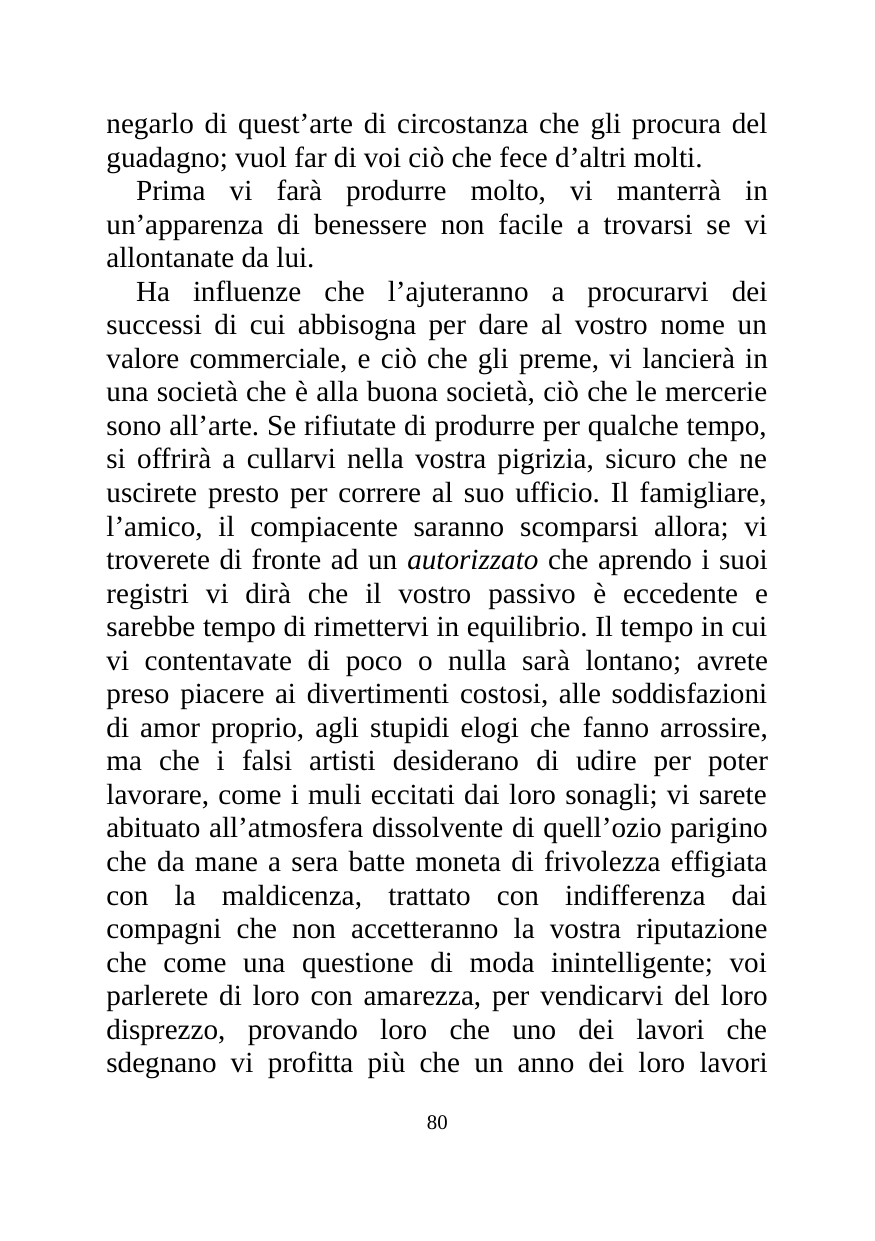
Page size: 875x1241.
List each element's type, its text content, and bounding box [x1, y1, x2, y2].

text negarlo di quest’arte di circostanza che gli procura del guadagno; vuol far di voi ciò che fece d’altri molti. [106, 106, 768, 173]
text Ha influenze che l’ajuteranno a procurarvi dei successi di cui abbisogna per dare al vostro nome un valore commerciale, e ciò che gli preme, vi lancierà in una società che è alla buona società, ciò che le mercerie sono all’arte. Se rifiutate di produrre per qualche tempo, si offrirà a cullarvi nella vostra pigrizia, sicuro che ne uscirete presto per correre al suo ufficio. Il famigliare, l’amico, il compiacente saranno scomparsi allora; vi troverete di fronte ad un autorizzato che aprendo i suoi registri vi dirà che il vostro passivo è eccedente e sarebbe tempo di rimettervi in equilibrio. Il tempo in cui vi contentavate di poco o nulla sarà lontano; avrete preso piacere ai divertimenti costosi, alle soddisfazioni di amor proprio, agli stupidi elogi che fanno arrossire, ma che i falsi artisti desiderano di udire per poter lavorare, come i muli eccitati dai loro sonagli; vi sarete abituato all’atmosfera dissolvente di quell’ozio parigino che da mane a sera batte moneta di frivolezza effigiata con la maldicenza, trattato con indifferenza dai compagni che non accetteranno la vostra riputazione che come una questione di moda inintelligente; voi parlerete di loro con amarezza, per vendicarvi del loro disprezzo, provando loro che uno dei lavori che sdegnano vi profitta più che un anno dei loro lavori [106, 274, 768, 1079]
text Prima vi farà produrre molto, vi manterrà in un’apparenza di benessere non facile a trovarsi se vi allontanate da lui. [106, 173, 768, 274]
